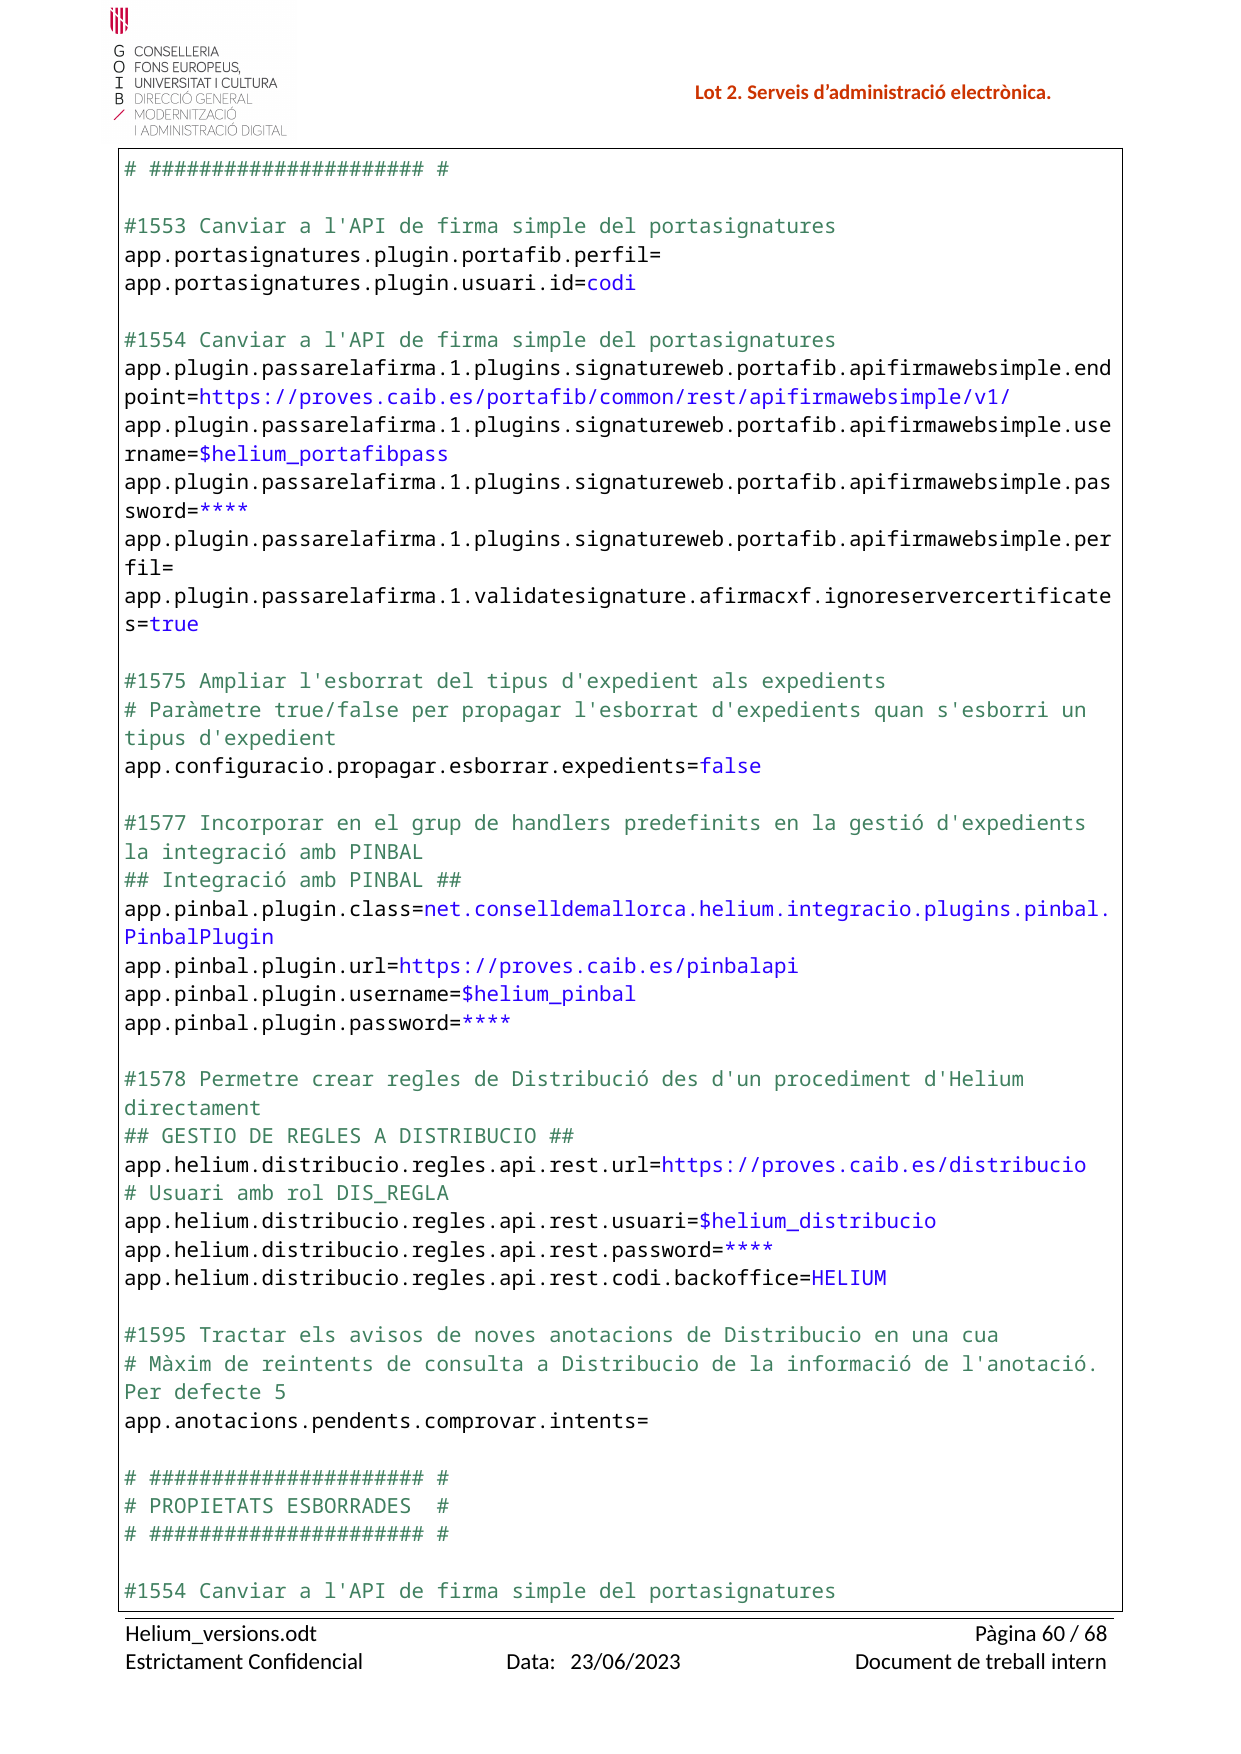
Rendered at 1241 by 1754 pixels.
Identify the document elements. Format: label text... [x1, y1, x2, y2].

table_header # ###################### # #1553 Canviar a l'API de firma simple del portasignatures app.portasignatures.plugin.portafib.perfil= app.portasignatures.plugin.usuari.id=codi #1554 Canviar a l'API de firma simple del portasignatures app.plugin.passarelafirma.1.plugins.signatureweb.portafib.apifirmawebsimple.endpoint=https://proves.caib.es/portafib/common/rest/apifirmawebsimple/v1/ app.plugin.passarelafirma.1.plugins.signatureweb.portafib.apifirmawebsimple.username=$helium_portafibpass app.plugin.passarelafirma.1.plugins.signatureweb.portafib.apifirmawebsimple.password=**** app.plugin.passarelafirma.1.plugins.signatureweb.portafib.apifirmawebsimple.perfil= app.plugin.passarelafirma.1.validatesignature.afirmacxf.ignoreservercertificates=true #1575 Ampliar l'esborrat del tipus d'expedient als expedients # Paràmetre true/false per propagar l'esborrat d'expedients quan s'esborri un tipus d'expedient app.configuracio.propagar.esborrar.expedients=false #1577 Incorporar en el grup de handlers predefinits en la gestió d'expedients la integració amb PINBAL ## Integració amb PINBAL ## app.pinbal.plugin.class=net.conselldemallorca.helium.integracio.plugins.pinbal.PinbalPlugin app.pinbal.plugin.url=https://proves.caib.es/pinbalapi app.pinbal.plugin.username=$helium_pinbal app.pinbal.plugin.password=**** #1578 Permetre crear regles de Distribució des d'un procediment d'Helium directament ## GESTIO DE REGLES A DISTRIBUCIO ## app.helium.distribucio.regles.api.rest.url=https://proves.caib.es/distribucio # Usuari amb rol DIS_REGLA app.helium.distribucio.regles.api.rest.usuari=$helium_distribucio app.helium.distribucio.regles.api.rest.password=**** app.helium.distribucio.regles.api.rest.codi.backoffice=HELIUM #1595 Tractar els avisos de noves anotacions de Distribucio en una cua # Màxim de reintents de consulta a Distribucio de la informació de l'anotació. Per defecte 5 app.anotacions.pendents.comprovar.intents= # ###################### # # PROPIETATS ESBORRADES # # ###################### # #1554 Canviar a l'API de firma simple del portasignatures [119, 149, 1122, 1611]
picture [100, 0, 297, 144]
